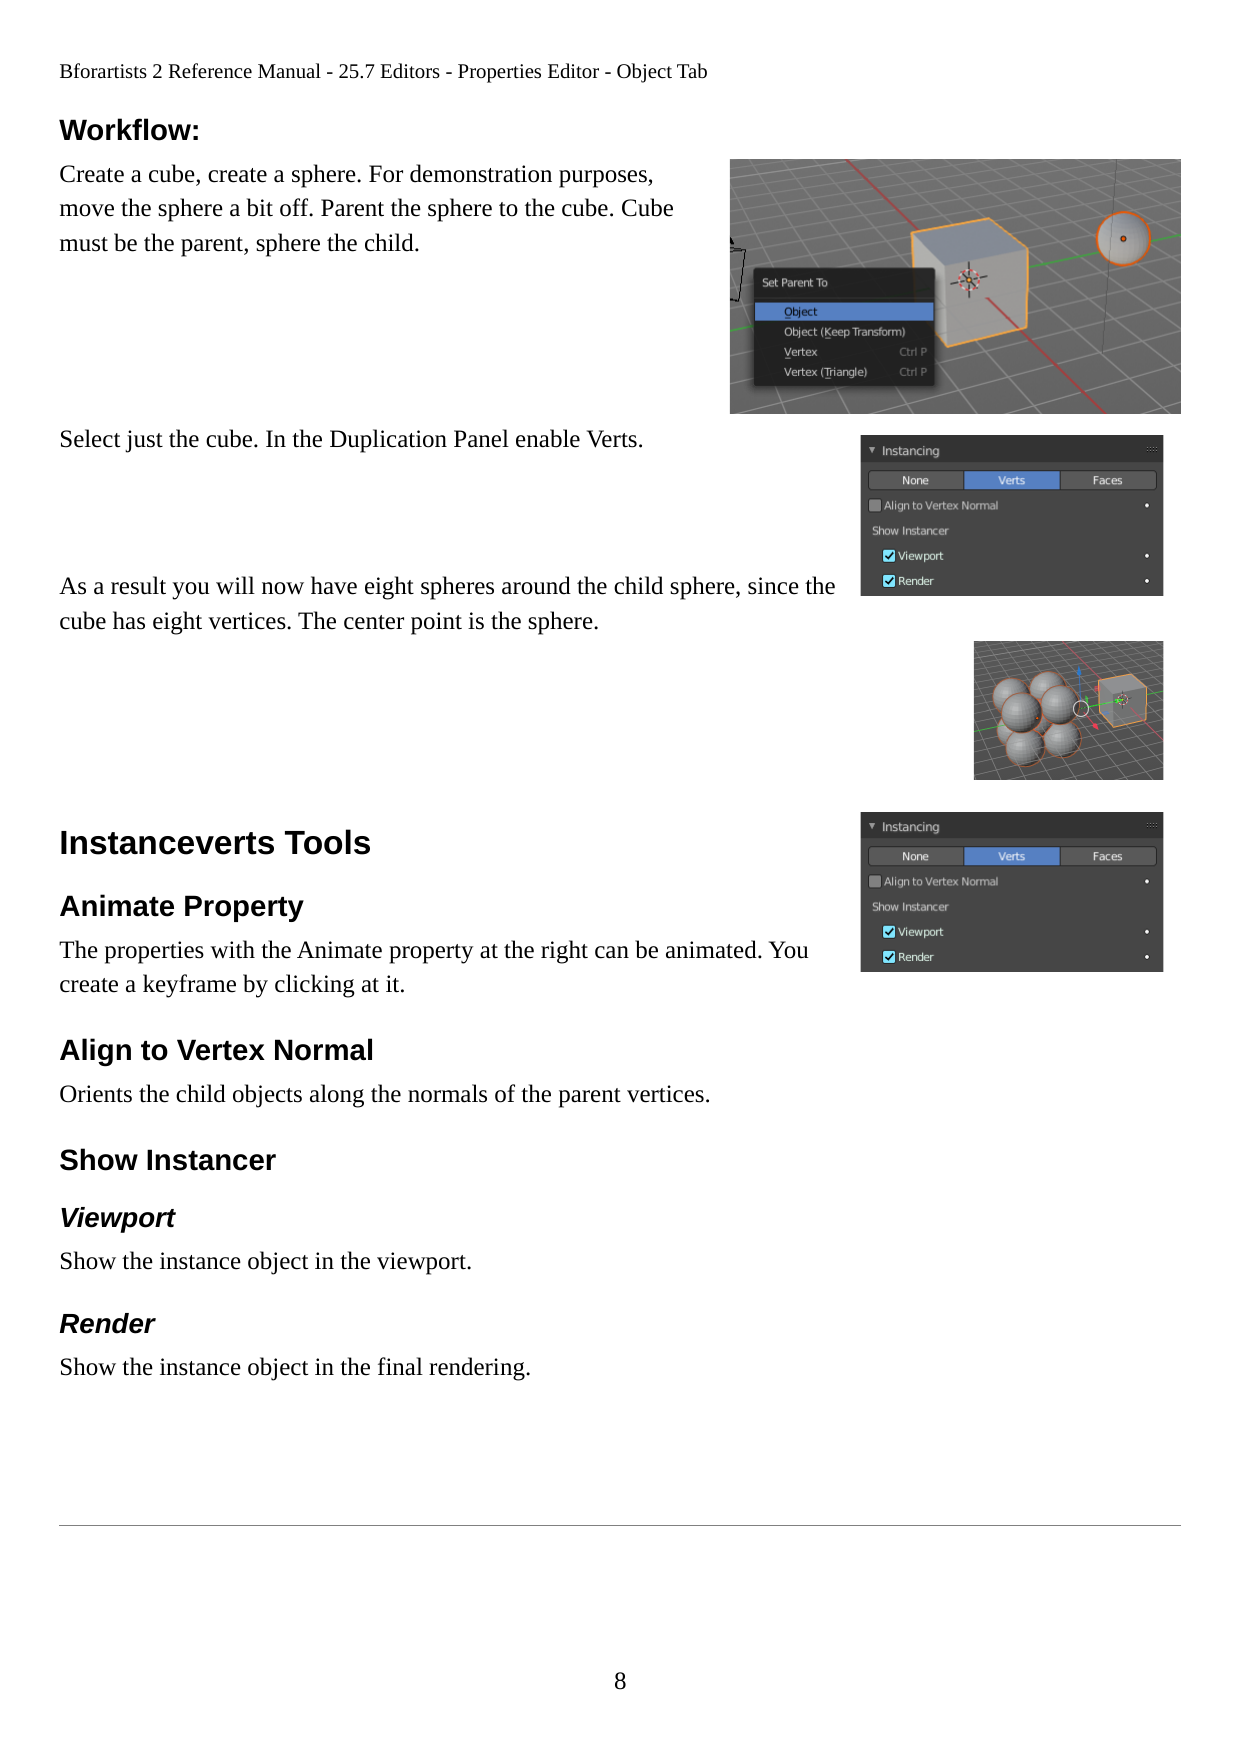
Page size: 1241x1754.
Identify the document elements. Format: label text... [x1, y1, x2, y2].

picture [860, 435, 1164, 596]
subtitle Align to Vertex Normal [59, 1033, 1181, 1067]
text Orients the child objects along the normals of the parent vertices. [59, 1079, 1181, 1108]
picture [860, 812, 1164, 972]
picture [973, 641, 1164, 780]
picture [729, 159, 1181, 414]
subtitle [1164, 823, 1181, 861]
text As a result you will now have eight spheres around the child sphere, since the cube has eight vertices. The center point is the sphere. [59, 571, 1181, 634]
subtitle Workflow: [59, 113, 1181, 146]
subtitle Instanceverts Tools [59, 823, 860, 861]
subtitle [1164, 888, 1181, 922]
text Show the instance object in the final rendering. [59, 1352, 1181, 1381]
text Create a cube, create a sphere. For demonstration purposes, move the sphere a bit off. Parent the sphere to the cube. Cube must be the parent, sphere the child. [59, 159, 729, 257]
subtitle Show Instancer [59, 1143, 1181, 1177]
text The properties with the Animate property at the right can be animated. You create a keyframe by clicking at it. [59, 935, 1181, 998]
text Select just the cube. In the Duplication Panel enable Verts. [59, 424, 1181, 453]
subtitle Animate Property [59, 888, 860, 922]
subtitle Viewport [59, 1202, 1181, 1233]
subtitle Render [59, 1307, 1181, 1339]
text Show the instance object in the viewport. [59, 1246, 1181, 1275]
